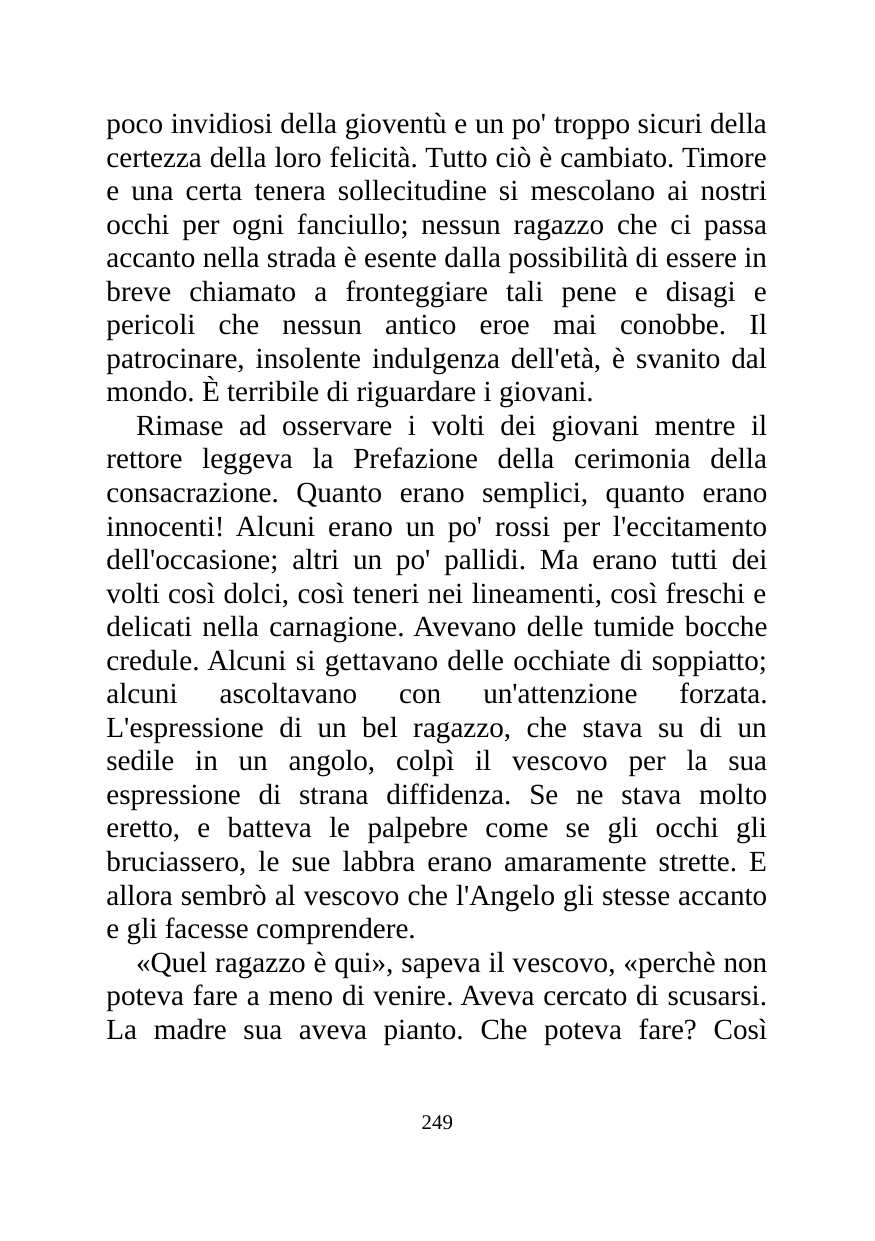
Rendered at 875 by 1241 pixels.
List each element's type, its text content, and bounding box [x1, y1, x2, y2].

text «Quel ragazzo è qui», sapeva il vescovo, «perchè non poteva fare a meno di venire. Aveva cercato di scusarsi. La madre sua aveva pianto. Che poteva fare? Così [106, 945, 768, 1045]
text poco invidiosi della gioventù e un po' troppo sicuri della certezza della loro felicità. Tutto ciò è cambiato. Timore e una certa tenera sollecitudine si mescolano ai nostri occhi per ogni fanciullo; nessun ragazzo che ci passa accanto nella strada è esente dalla possibilità di essere in breve chiamato a fronteggiare tali pene e disagi e pericoli che nessun antico eroe mai conobbe. Il patrocinare, insolente indulgenza dell'età, è svanito dal mondo. È terribile di riguardare i giovani. [106, 106, 768, 408]
text Rimase ad osservare i volti dei giovani mentre il rettore leggeva la Prefazione della cerimonia della consacrazione. Quanto erano semplici, quanto erano innocenti! Alcuni erano un po' rossi per l'eccitamento dell'occasione; altri un po' pallidi. Ma erano tutti dei volti così dolci, così teneri nei lineamenti, così freschi e delicati nella carnagione. Avevano delle tumide bocche credule. Alcuni si gettavano delle occhiate di soppiatto; alcuni ascoltavano con un'attenzione forzata. L'espressione di un bel ragazzo, che stava su di un sedile in un angolo, colpì il vescovo per la sua espressione di strana diffidenza. Se ne stava molto eretto, e batteva le palpebre come se gli occhi gli bruciassero, le sue labbra erano amaramente strette. E allora sembrò al vescovo che l'Angelo gli stesse accanto e gli facesse comprendere. [106, 408, 768, 945]
